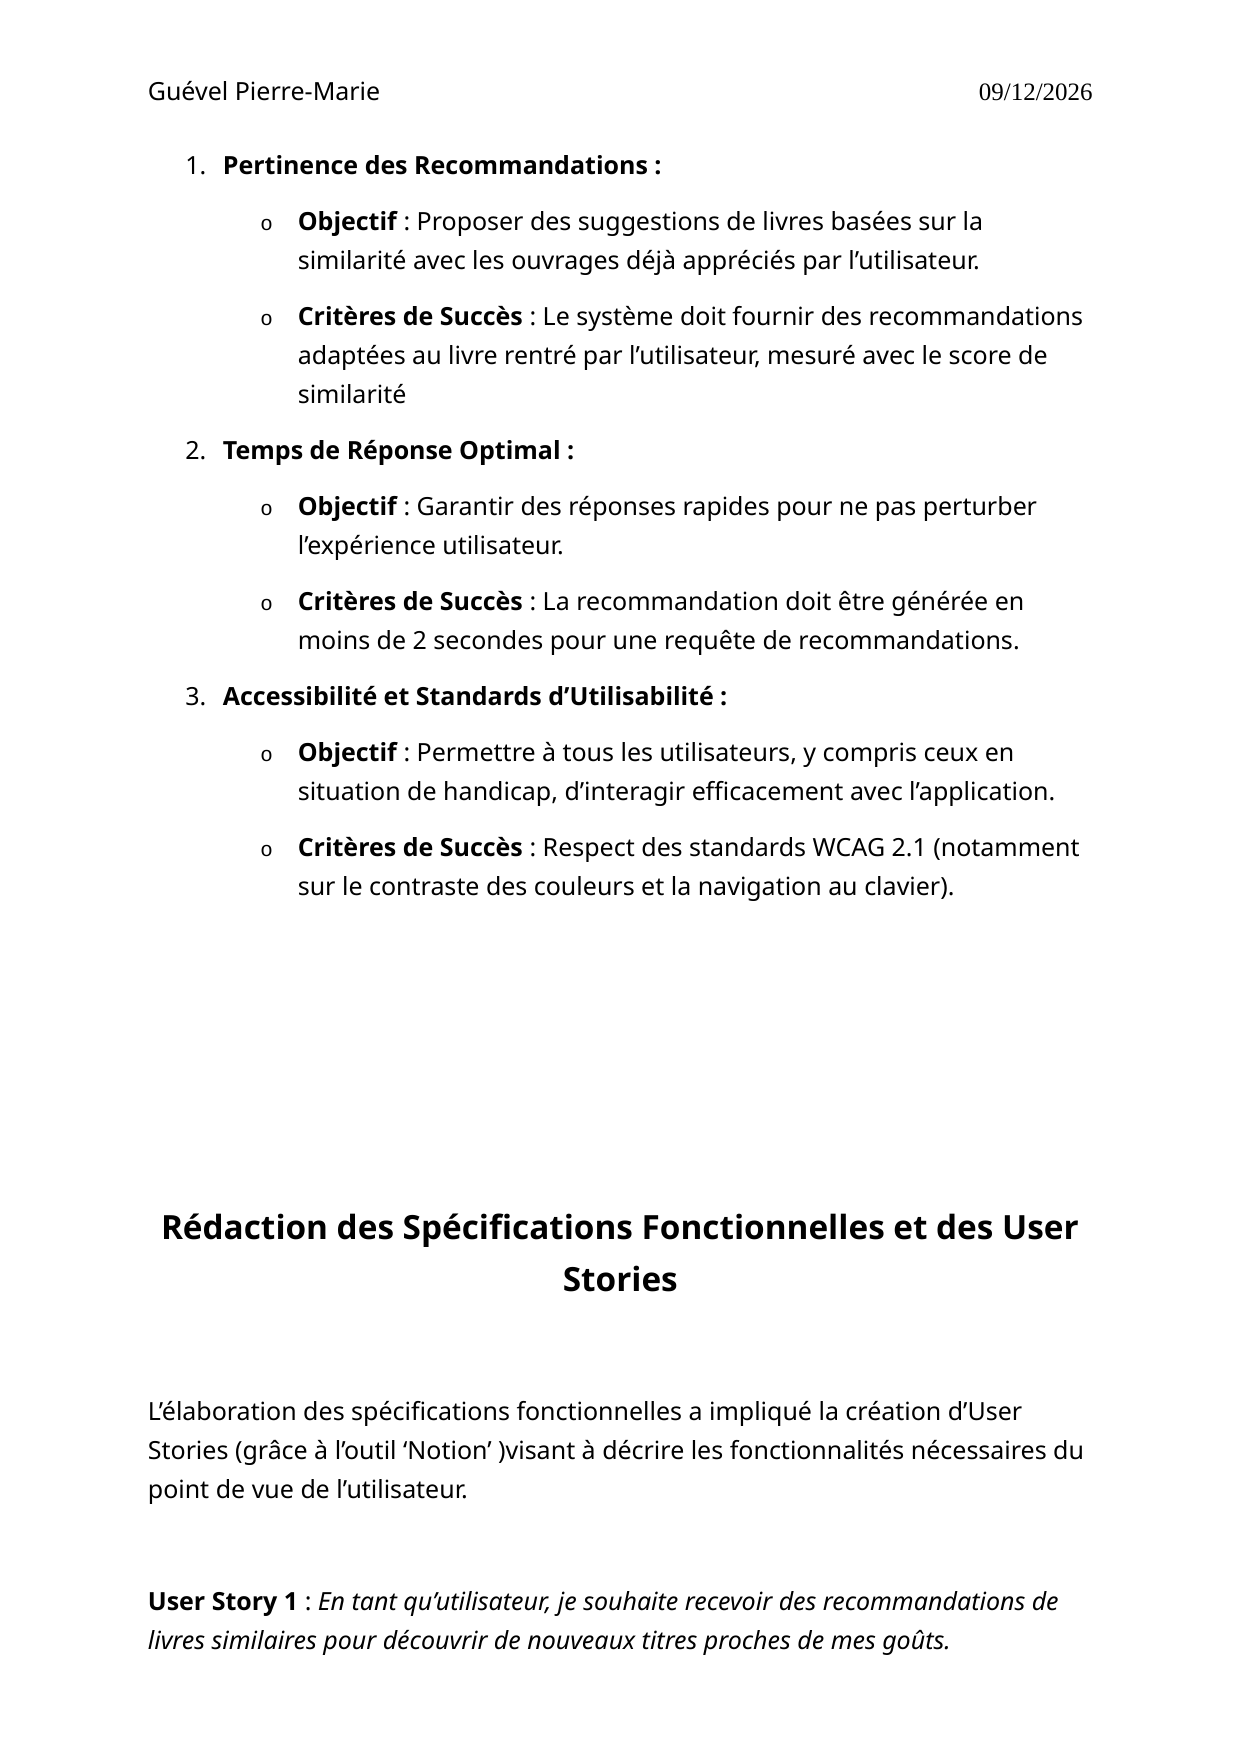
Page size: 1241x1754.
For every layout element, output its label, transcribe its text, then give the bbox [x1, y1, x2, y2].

list Temps de Réponse Optimal : [185, 433, 1093, 467]
text User Story 1 : En tant qu’utilisateur, je souhaite recevoir des recommandations de livres similaires pour découvrir de nouveaux titres proches de mes goûts. [148, 1583, 1093, 1657]
text L’élaboration des spécifications fonctionnelles a impliqué la création d’User Stories (grâce à l’outil ‘Notion’ )visant à décrire les fonctionnalités nécessaires du point de vue de l’utilisateur. [148, 1393, 1093, 1506]
list Critères de Succès : La recommandation doit être générée en moins de 2 secondes pour une requête de recommandations. [260, 583, 1093, 657]
list Accessibilité et Standards d’Utilisabilité : [185, 678, 1093, 712]
text Rédaction des Spécifications Fonctionnelles et des User Stories [148, 1203, 1093, 1301]
list Critères de Succès : Le système doit fournir des recommandations adaptées au livre rentré par l’utilisateur, mesuré avec le score de similarité [260, 298, 1093, 411]
list Objectif : Garantir des réponses rapides pour ne pas perturber l’expérience utilisateur. [260, 488, 1093, 562]
list Objectif : Permettre à tous les utilisateurs, y compris ceux en situation de handicap, d’interagir efficacement avec l’application. [260, 734, 1093, 807]
list Critères de Succès : Respect des standards WCAG 2.1 (notamment sur le contraste des couleurs et la navigation au clavier). [260, 829, 1093, 902]
list Pertinence des Recommandations : [185, 148, 1093, 182]
list Objectif : Proposer des suggestions de livres basées sur la similarité avec les ouvrages déjà appréciés par l’utilisateur. [260, 203, 1093, 277]
